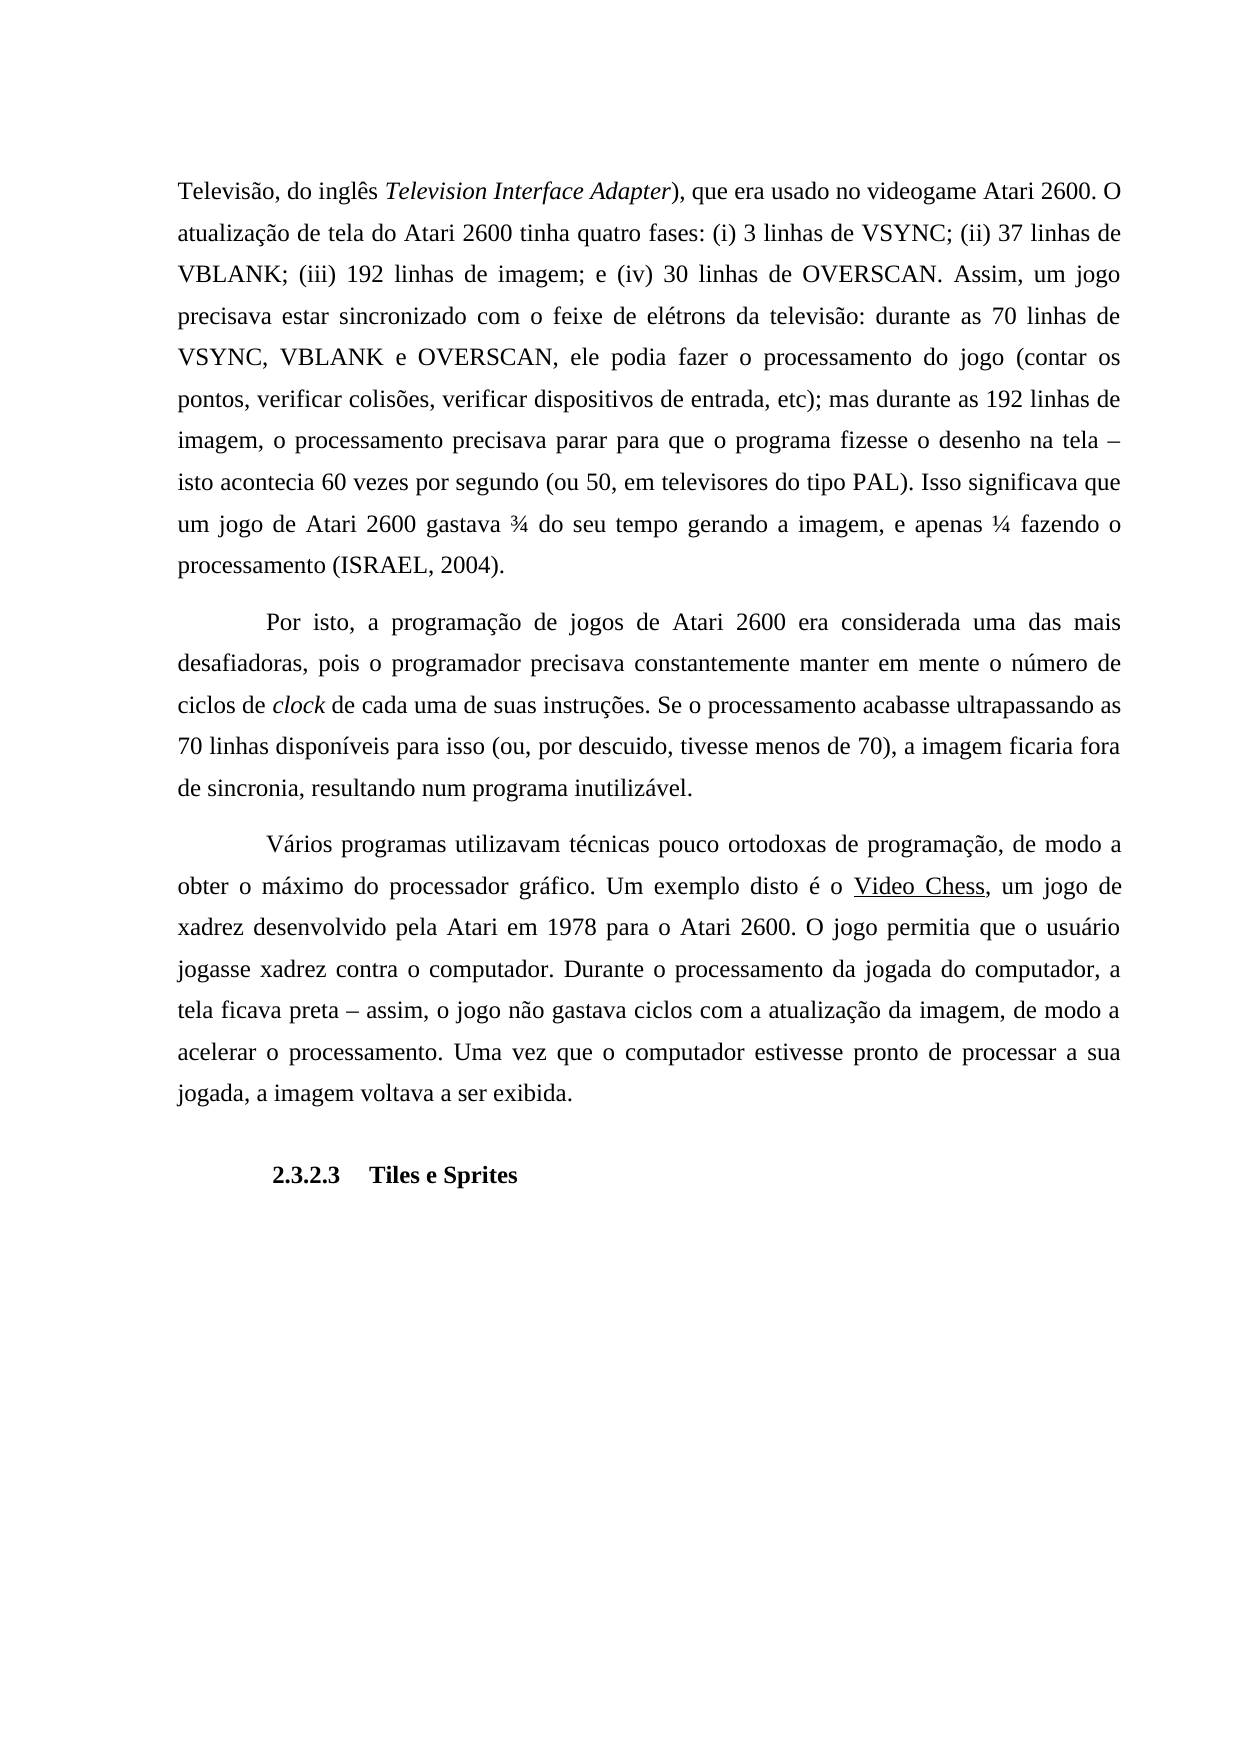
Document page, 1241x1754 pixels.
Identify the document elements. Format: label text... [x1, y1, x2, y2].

text Televisão, do inglês Television Interface Adapter), que era usado no videogame Atari 2600. O atualização de tela do Atari 2600 tinha quatro fases: (i) 3 linhas de VSYNC; (ii) 37 linhas de VBLANK; (iii) 192 linhas de imagem; e (iv) 30 linhas de OVERSCAN. Assim, um jogo precisava estar sincronizado com o feixe de elétrons da televisão: durante as 70 linhas de VSYNC, VBLANK e OVERSCAN, ele podia fazer o processamento do jogo (contar os pontos, verificar colisões, verificar dispositivos de entrada, etc); mas durante as 192 linhas de imagem, o processamento precisava parar para que o programa fizesse o desenho na tela – isto acontecia 60 vezes por segundo (ou 50, em televisores do tipo PAL). Isso significava que um jogo de Atari 2600 gastava ¾ do seu tempo gerando a imagem, e apenas ¼ fazendo o processamento (ISRAEL, 2004). [177, 177, 1122, 579]
subtitle Tiles e Sprites [177, 1161, 1122, 1188]
text Por isto, a programação de jogos de Atari 2600 era considerada uma das mais desafiadoras, pois o programador precisava constantemente manter em mente o número de ciclos de clock de cada uma de suas instruções. Se o processamento acabasse ultrapassando as 70 linhas disponíveis para isso (ou, por descuido, tivesse menos de 70), a imagem ficaria fora de sincronia, resultando num programa inutilizável. [177, 608, 1122, 802]
text Vários programas utilizavam técnicas pouco ortodoxas de programação, de modo a obter o máximo do processador gráfico. Um exemplo disto é o Video Chess, um jogo de xadrez desenvolvido pela Atari em 1978 para o Atari 2600. O jogo permitia que o usuário jogasse xadrez contra o computador. Durante o processamento da jogada do computador, a tela ficava preta – assim, o jogo não gastava ciclos com a atualização da imagem, de modo a acelerar o processamento. Uma vez que o computador estivesse pronto de processar a sua jogada, a imagem voltava a ser exibida. [177, 830, 1122, 1107]
